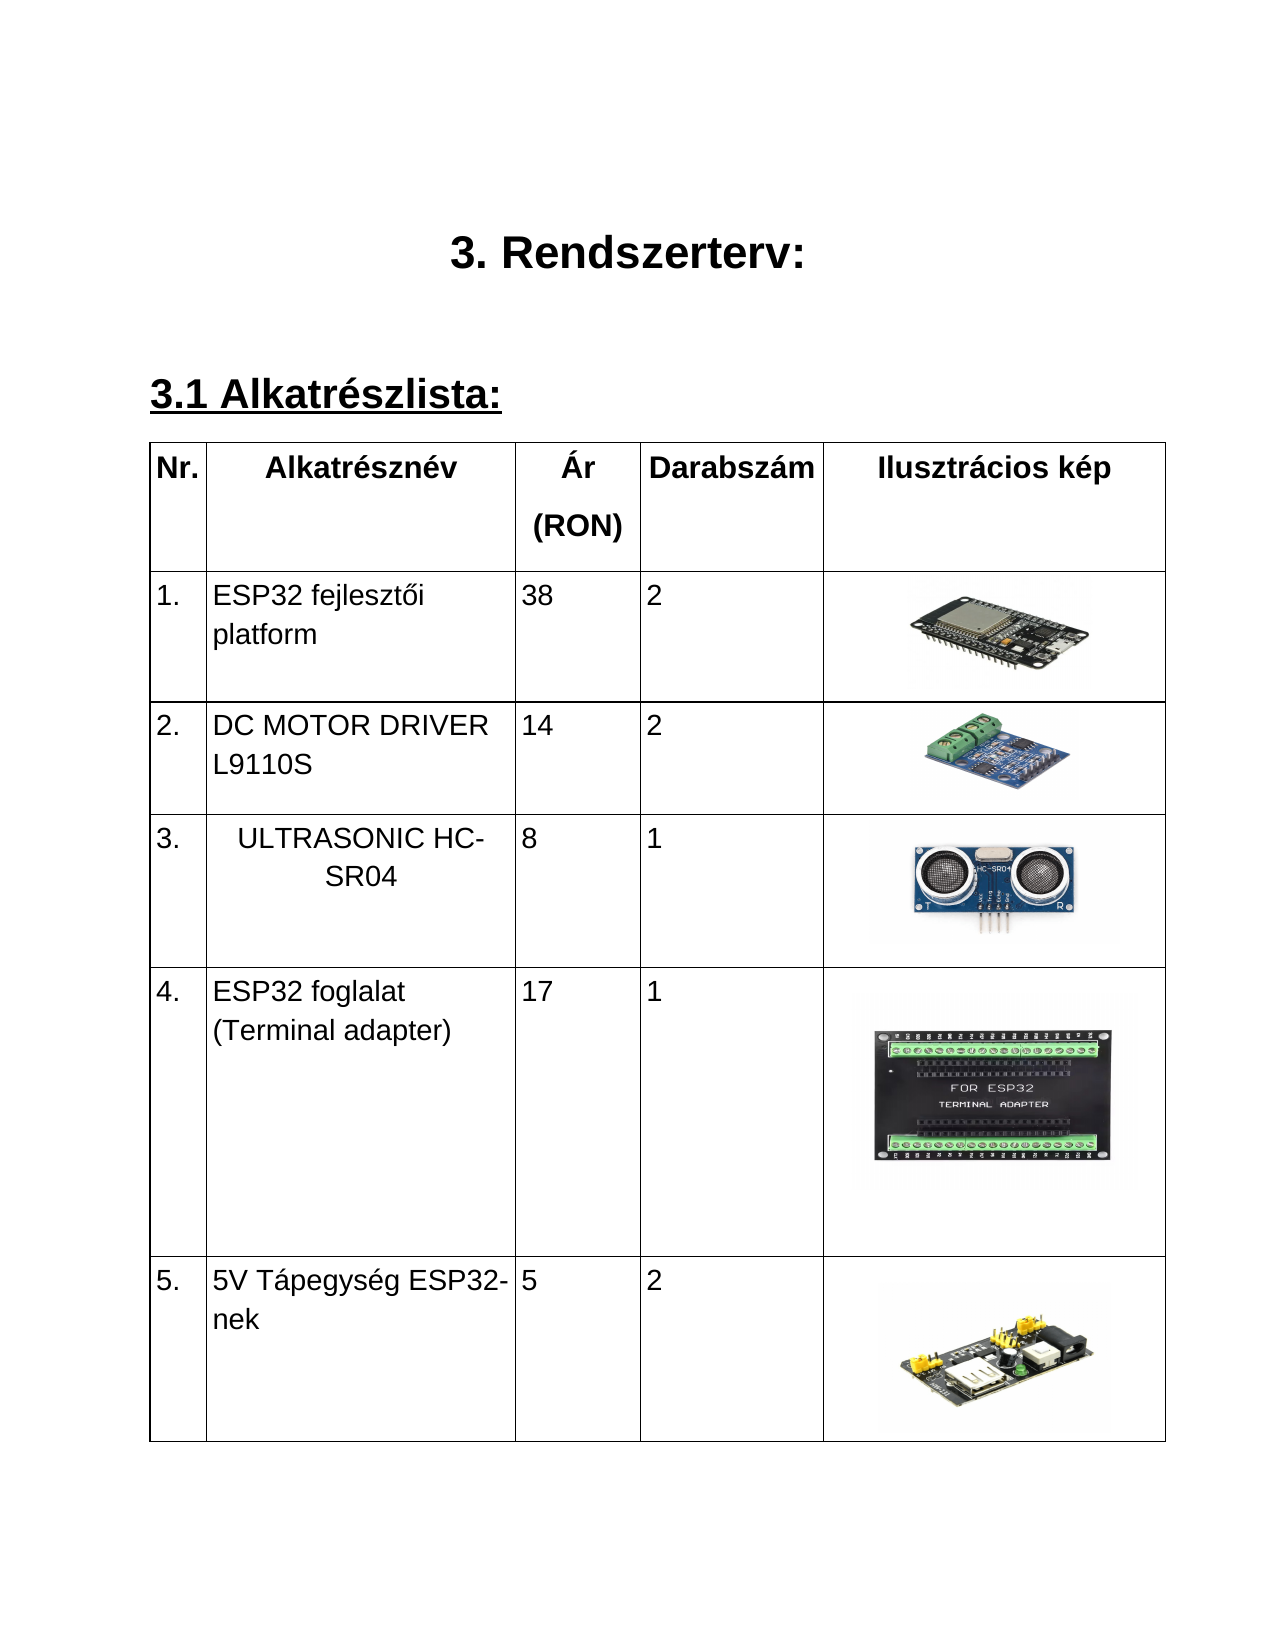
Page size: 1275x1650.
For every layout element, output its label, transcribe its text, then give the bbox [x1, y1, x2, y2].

table_cell 4. [151, 968, 206, 1256]
table_header Darabszám [641, 443, 823, 571]
text 3. Rendszerterv: [150, 225, 1125, 278]
table_cell ESP32 fejlesztői platform [207, 572, 515, 701]
table_header Ilusztrácios kép [824, 443, 1165, 571]
table_cell [824, 968, 1165, 1256]
table_cell 5 [516, 1257, 640, 1441]
table_cell 14 [516, 703, 640, 814]
picture [878, 1282, 1111, 1433]
table_cell [824, 1257, 1165, 1441]
table_cell 5. [151, 1257, 206, 1441]
table_cell [824, 703, 1165, 814]
table_cell 2 [641, 1257, 823, 1441]
table_cell 5V Tápegység ESP32-nek [207, 1257, 515, 1441]
table_header Ár (RON) [516, 443, 640, 571]
table_cell 17 [516, 968, 640, 1256]
table_cell ULTRASONIC HC-SR04 [207, 815, 515, 967]
table_cell 38 [516, 572, 640, 701]
table_cell 3. [151, 815, 206, 967]
table_cell DC MOTOR DRIVER L9110S [207, 703, 515, 814]
picture [851, 993, 1138, 1190]
picture [910, 708, 1079, 800]
table_cell 1. [151, 572, 206, 701]
text 3.1 Alkatrészlista: [150, 370, 1125, 418]
table_cell 2 [641, 703, 823, 814]
table_cell 1 [641, 815, 823, 967]
table_cell ESP32 foglalat (Terminal adapter) [207, 968, 515, 1256]
table_cell 8 [516, 815, 640, 967]
table_cell 2. [151, 703, 206, 814]
picture [869, 820, 1120, 944]
table_header Alkatrésznév [207, 443, 515, 571]
table_header Nr. [151, 443, 206, 571]
table_cell 1 [641, 968, 823, 1256]
picture [906, 575, 1093, 689]
table_cell [824, 572, 1165, 701]
table_cell [824, 815, 1165, 967]
table_cell 2 [641, 572, 823, 701]
